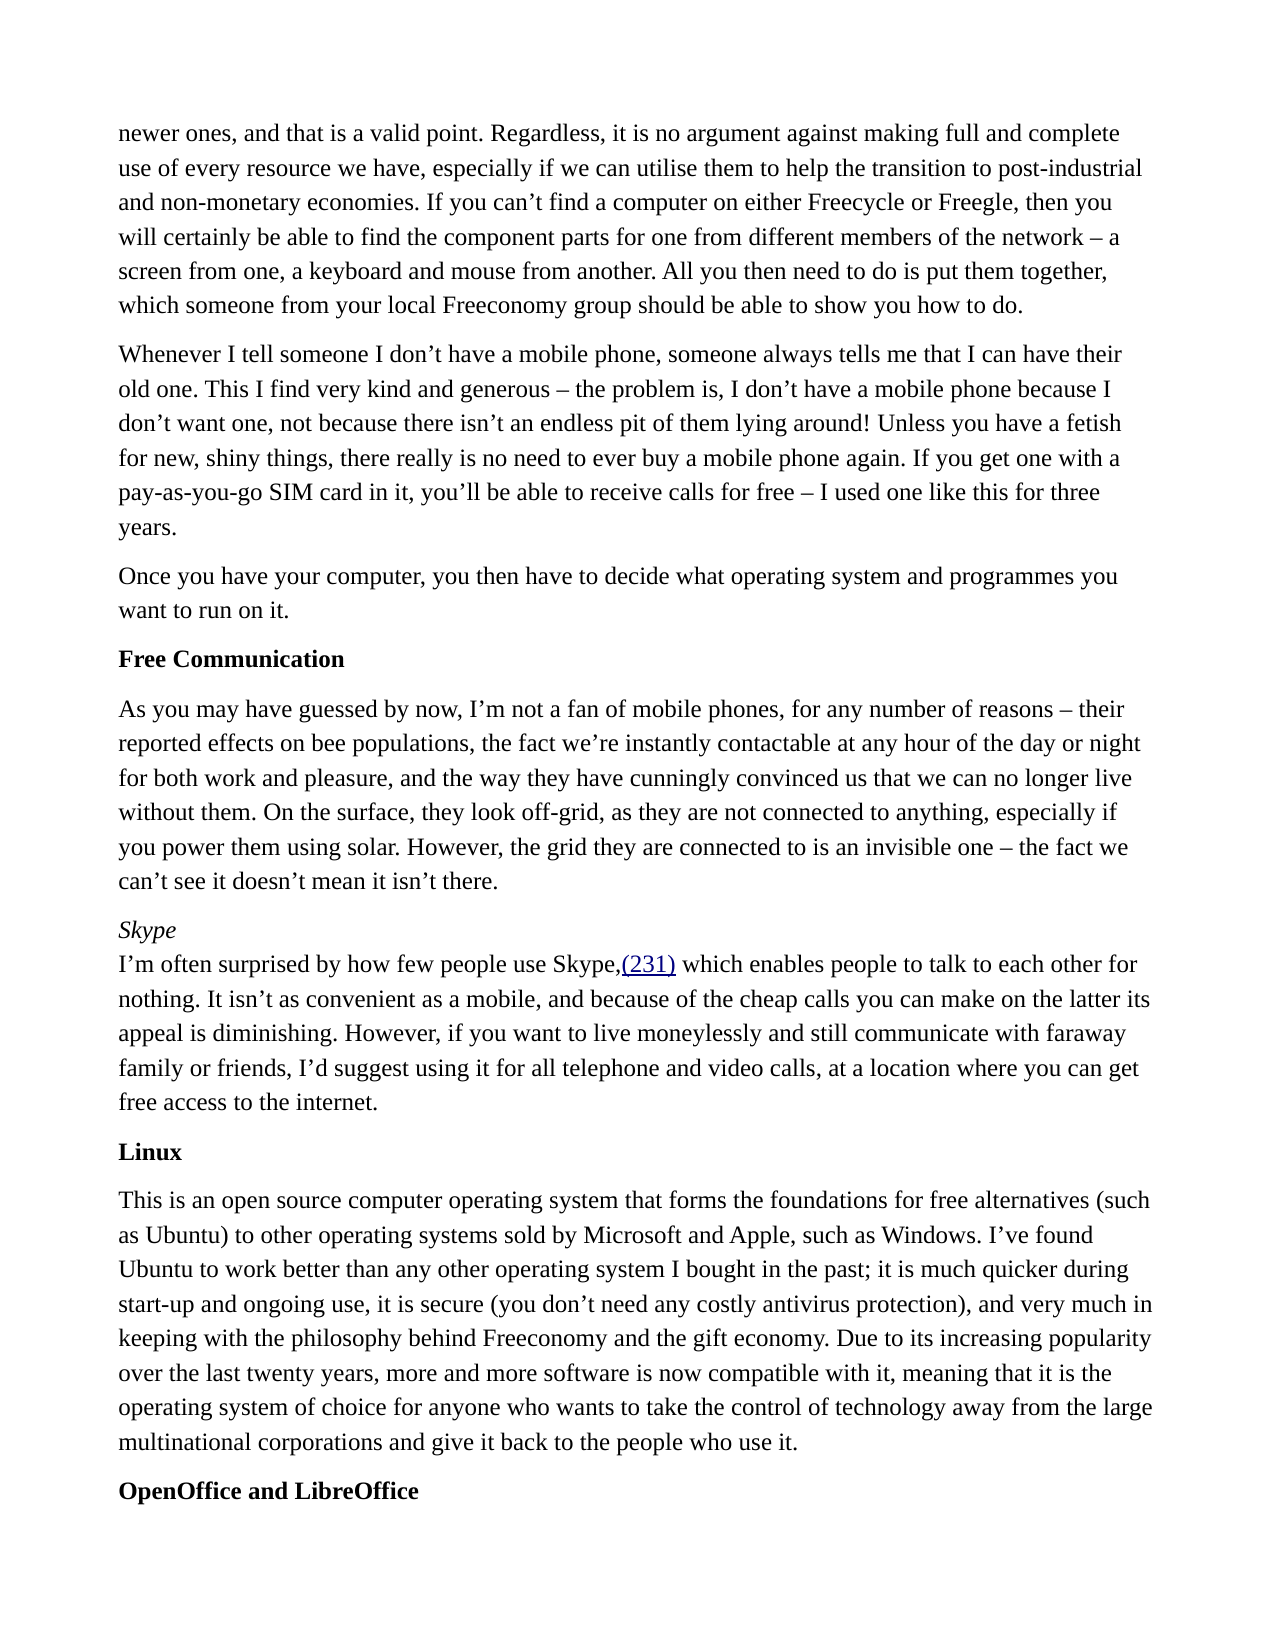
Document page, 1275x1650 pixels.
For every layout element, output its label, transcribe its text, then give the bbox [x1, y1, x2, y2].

text Free Communication [118, 644, 1157, 673]
text As you may have guessed by now, I’m not a fan of mobile phones, for any number of reasons – their reported effects on bee populations, the fact we’re instantly contactable at any hour of the day or night for both work and pleasure, and the way they have cunningly convinced us that we can no longer live without them. On the surface, they look off-grid, as they are not connected to anything, especially if you power them using solar. However, the grid they are connected to is an invisible one – the fact we can’t see it doesn’t mean it isn’t there. [118, 694, 1157, 895]
text newer ones, and that is a valid point. Regardless, it is no argument against making full and complete use of every resource we have, especially if we can utilise them to help the transition to post-industrial and non-monetary economies. If you can’t find a computer on either Freecycle or Freegle, then you will certainly be able to find the component parts for one from different members of the network – a screen from one, a keyboard and mouse from another. All you then need to do is put them together, which someone from your local Freeconomy group should be able to show you how to do. [118, 118, 1157, 319]
text OpenOffice and LibreOffice [118, 1476, 1157, 1505]
text Once you have your computer, you then have to decide what operating system and programmes you want to run on it. [118, 561, 1157, 624]
text Skype I’m often surprised by how few people use Skype,(231) which enables people to talk to each other for nothing. It isn’t as convenient as a mobile, and because of the cheap calls you can make on the latter its appeal is diminishing. However, if you want to live moneylessly and still communicate with faraway family or friends, I’d suggest using it for all telephone and video calls, at a location where you can get free access to the internet. [118, 915, 1157, 1116]
text Whenever I tell someone I don’t have a mobile phone, someone always tells me that I can have their old one. This I find very kind and generous – the problem is, I don’t have a mobile phone because I don’t want one, not because there isn’t an endless pit of them lying around! Unless you have a fetish for new, shiny things, there really is no need to ever buy a mobile phone again. If you get one with a pay-as-you-go SIM card in it, you’ll be able to receive calls for free – I used one like this for three years. [118, 339, 1157, 541]
text This is an open source computer operating system that forms the foundations for free alternatives (such as Ubuntu) to other operating systems sold by Microsoft and Apple, such as Windows. I’ve found Ubuntu to work better than any other operating system I bought in the past; it is much quicker during start-up and ongoing use, it is secure (you don’t need any costly antivirus protection), and very much in keeping with the philosophy behind Freeconomy and the gift economy. Due to its increasing popularity over the last twenty years, more and more software is now compatible with it, meaning that it is the operating system of choice for anyone who wants to take the control of technology away from the large multinational corporations and give it back to the people who use it. [118, 1186, 1157, 1456]
text Linux [118, 1137, 1157, 1165]
